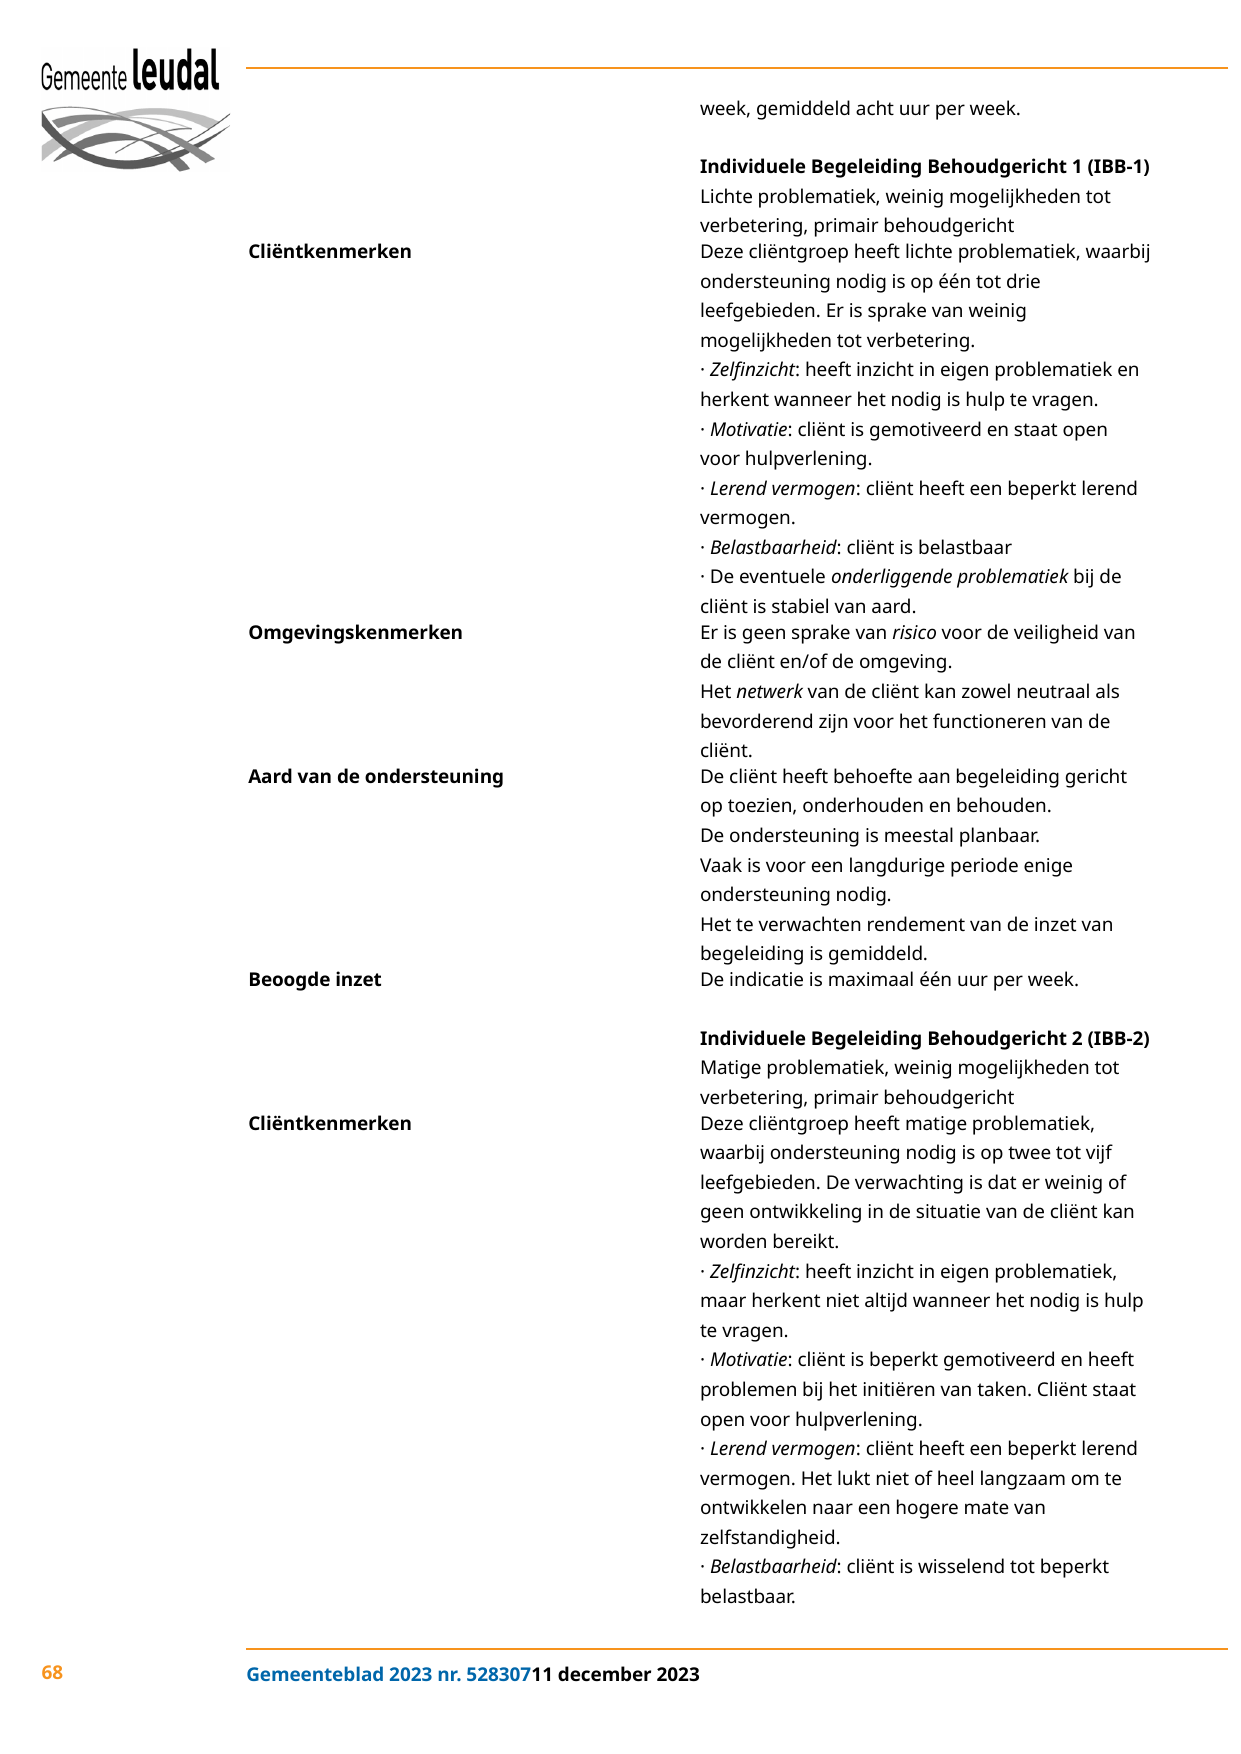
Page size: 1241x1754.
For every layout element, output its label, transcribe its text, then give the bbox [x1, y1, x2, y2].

table_cell Er is geen sprake van risico voor de veiligheid van de cliënt en/of de omgeving. Het netwerk van de cliënt kan zowel neutraal als bevorderend zijn voor het functioneren van de cliënt. [700, 619, 1152, 763]
table_cell Deze cliëntgroep heeft lichte problematiek, waarbij ondersteuning nodig is op één tot drie leefgebieden. Er is sprake van weinig mogelijkheden tot verbetering. · Zelfinzicht: heeft inzicht in eigen problematiek en herkent wanneer het nodig is hulp te vragen. · Motivatie: cliënt is gemotiveerd en staat open voor hulpverlening. · Lerend vermogen: cliënt heeft een beperkt lerend vermogen. · Belastbaarheid: cliënt is belastbaar · De eventuele onderliggende problematiek bij de cliënt is stabiel van aard. [700, 238, 1152, 619]
table_header Individuele Begeleiding Behoudgericht 2 (IBB-2) Matige problematiek, weinig mogelijkheden tot verbetering, primair behoudgericht [700, 1025, 1152, 1110]
table_cell [248, 95, 700, 121]
table_cell Cliëntkenmerken [248, 1110, 700, 1609]
table_cell Deze cliëntgroep heeft matige problematiek, waarbij ondersteuning nodig is op twee tot vijf leefgebieden. De verwachting is dat er weinig of geen ontwikkeling in de situatie van de cliënt kan worden bereikt. · Zelfinzicht: heeft inzicht in eigen problematiek, maar herkent niet altijd wanneer het nodig is hulp te vragen. · Motivatie: cliënt is beperkt gemotiveerd en heeft problemen bij het initiëren van taken. Cliënt staat open voor hulpverlening. · Lerend vermogen: cliënt heeft een beperkt lerend vermogen. Het lukt niet of heel langzaam om te ontwikkelen naar een hogere mate van zelfstandigheid. · Belastbaarheid: cliënt is wisselend tot beperkt belastbaar. [700, 1110, 1152, 1609]
table_header Individuele Begeleiding Behoudgericht 1 (IBB-1) Lichte problematiek, weinig mogelijkheden tot verbetering, primair behoudgericht [700, 154, 1152, 238]
table_cell De cliënt heeft behoefte aan begeleiding gericht op toezien, onderhouden en behouden. De ondersteuning is meestal planbaar. Vaak is voor een langdurige periode enige ondersteuning nodig. Het te verwachten rendement van de inzet van begeleiding is gemiddeld. [700, 763, 1152, 966]
table_header [248, 154, 700, 238]
table_cell De indicatie is maximaal één uur per week. [700, 966, 1152, 992]
table_cell Omgevingskenmerken [248, 619, 700, 763]
table_cell week, gemiddeld acht uur per week. [700, 95, 1152, 121]
table_cell Beoogde inzet [248, 966, 700, 992]
table_cell Cliëntkenmerken [248, 238, 700, 619]
table_header [248, 1025, 700, 1110]
table_cell Aard van de ondersteuning [248, 763, 700, 966]
picture [41, 47, 231, 172]
